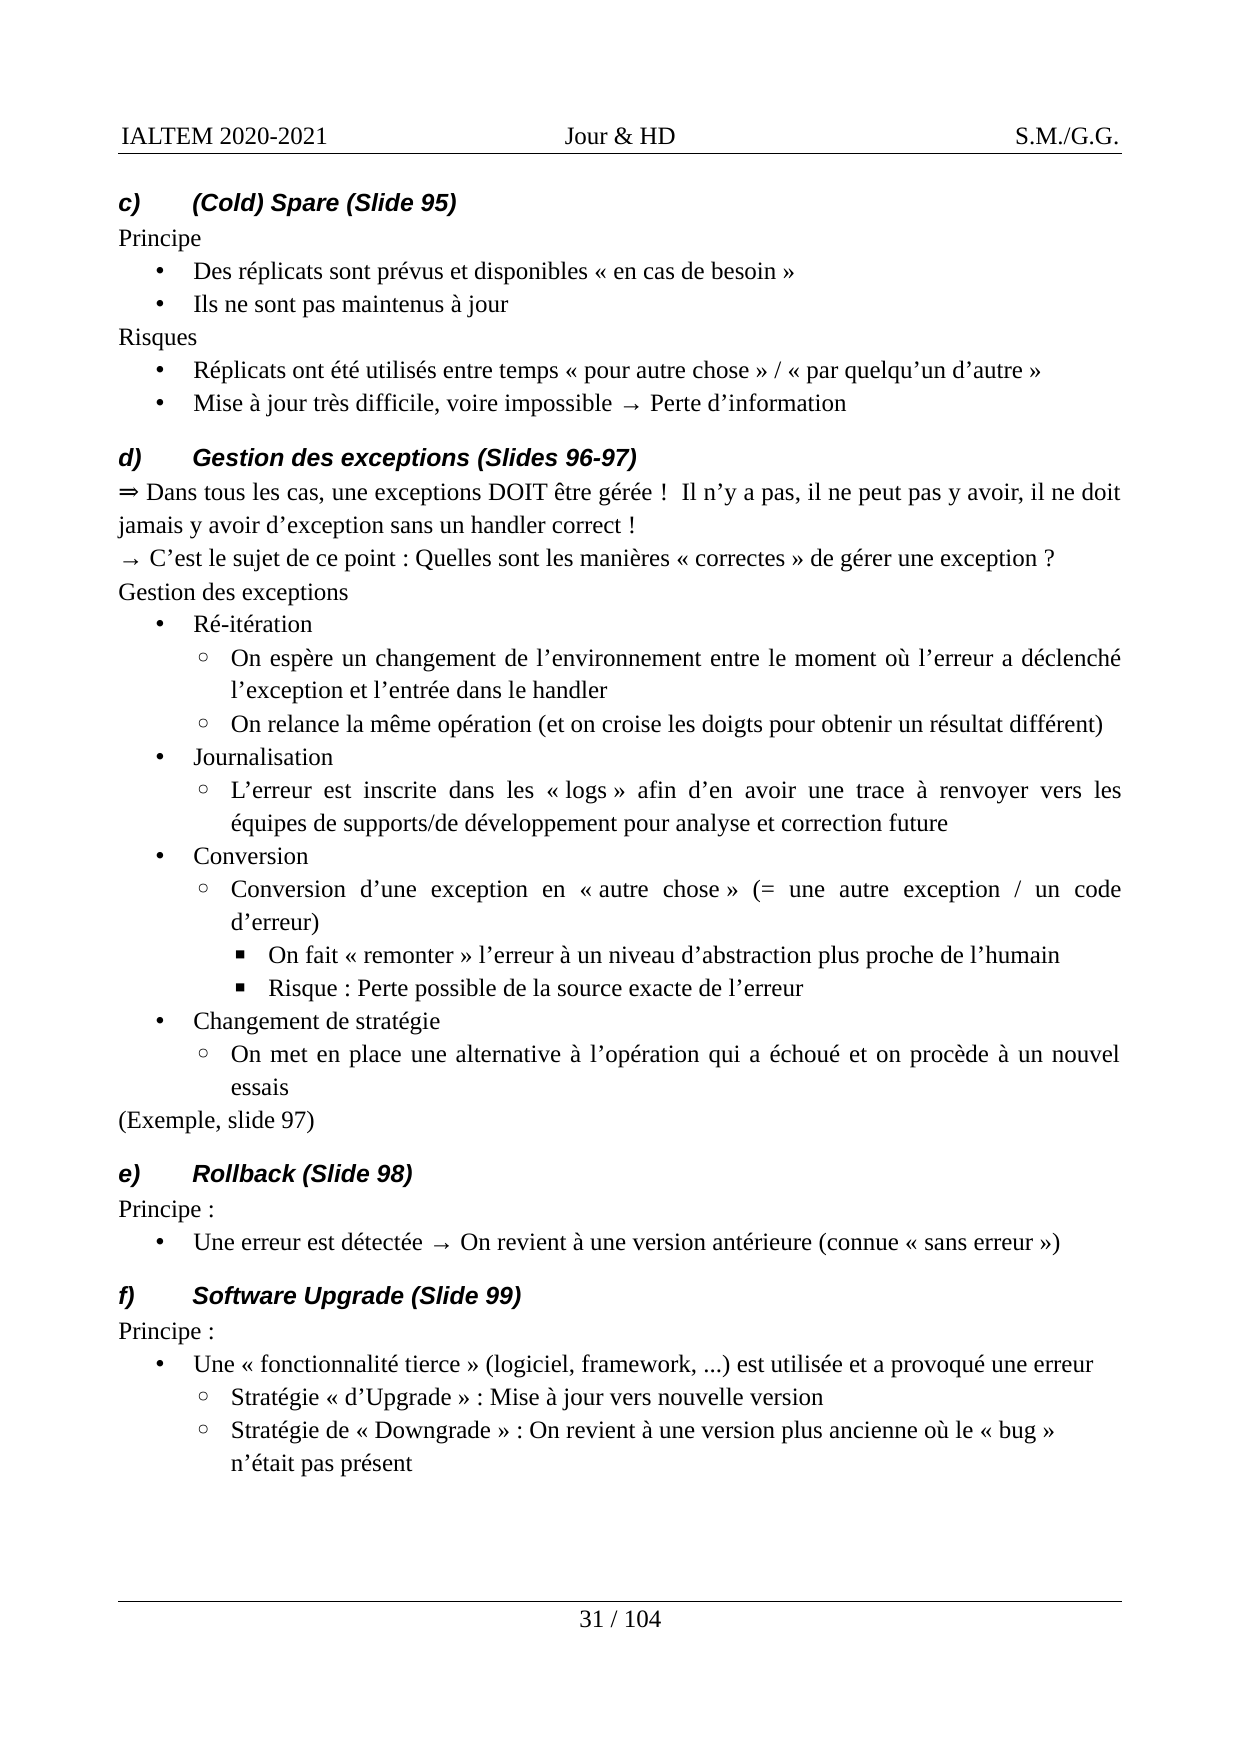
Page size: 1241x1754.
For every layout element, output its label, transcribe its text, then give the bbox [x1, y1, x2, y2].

text ⇒ Dans tous les cas, une exceptions DOIT être gérée ! Il n’y a pas, il ne peut pas y avoir, il ne doit jamais y avoir d’exception sans un handler correct ! [118, 477, 1122, 539]
list Ré-itération [156, 609, 1122, 638]
list Risque : Perte possible de la source exacte de l’erreur [231, 973, 1122, 1002]
list Journalisation [156, 742, 1122, 770]
text → C’est le sujet de ce point : Quelles sont les manières « correctes » de gérer une exception ? [118, 543, 1122, 572]
list On relance la même opération (et on croise les doigts pour obtenir un résultat différent) [193, 709, 1122, 737]
list Stratégie de « Downgrade » : On revient à une version plus ancienne où le « bug » n’était pas présent [193, 1415, 1122, 1477]
list On fait « remonter » l’erreur à un niveau d’abstraction plus proche de l’humain [231, 940, 1122, 968]
list Conversion [156, 841, 1122, 869]
text Principe : [118, 1316, 1122, 1345]
text Risques [118, 322, 1122, 351]
subtitle Gestion des exceptions (Slides 96-97) [118, 443, 1122, 471]
list Conversion d’une exception en « autre chose » (= une autre exception / un code d’erreur) [193, 874, 1122, 936]
list Réplicats ont été utilisés entre temps « pour autre chose » / « par quelqu’un d’autre » [156, 355, 1122, 384]
subtitle (Cold) Spare (Slide 95) [118, 188, 1122, 217]
list Stratégie « d’Upgrade » : Mise à jour vers nouvelle version [193, 1382, 1122, 1411]
list Une « fonctionnalité tierce » (logiciel, framework, ...) est utilisée et a provoqué une erreur [156, 1349, 1122, 1378]
list Ils ne sont pas maintenus à jour [156, 289, 1122, 318]
list Des réplicats sont prévus et disponibles « en cas de besoin » [156, 256, 1122, 285]
list Une erreur est détectée → On revient à une version antérieure (connue « sans erreur ») [156, 1227, 1122, 1256]
text Gestion des exceptions [118, 577, 1122, 605]
subtitle Software Upgrade (Slide 99) [118, 1281, 1122, 1310]
list Changement de stratégie [156, 1006, 1122, 1034]
text Principe : [118, 1194, 1122, 1223]
list On espère un changement de l’environnement entre le moment où l’erreur a déclenché l’exception et l’entrée dans le handler [193, 643, 1122, 704]
list L’erreur est inscrite dans les « logs » afin d’en avoir une trace à renvoyer vers les équipes de supports/de développement pour analyse et correction future [193, 775, 1122, 836]
subtitle Rollback (Slide 98) [118, 1159, 1122, 1188]
text (Exemple, slide 97) [118, 1105, 1122, 1134]
text Principe [118, 223, 1122, 252]
list On met en place une alternative à l’opération qui a échoué et on procède à un nouvel essais [193, 1039, 1122, 1101]
list Mise à jour très difficile, voire impossible → Perte d’information [156, 388, 1122, 417]
